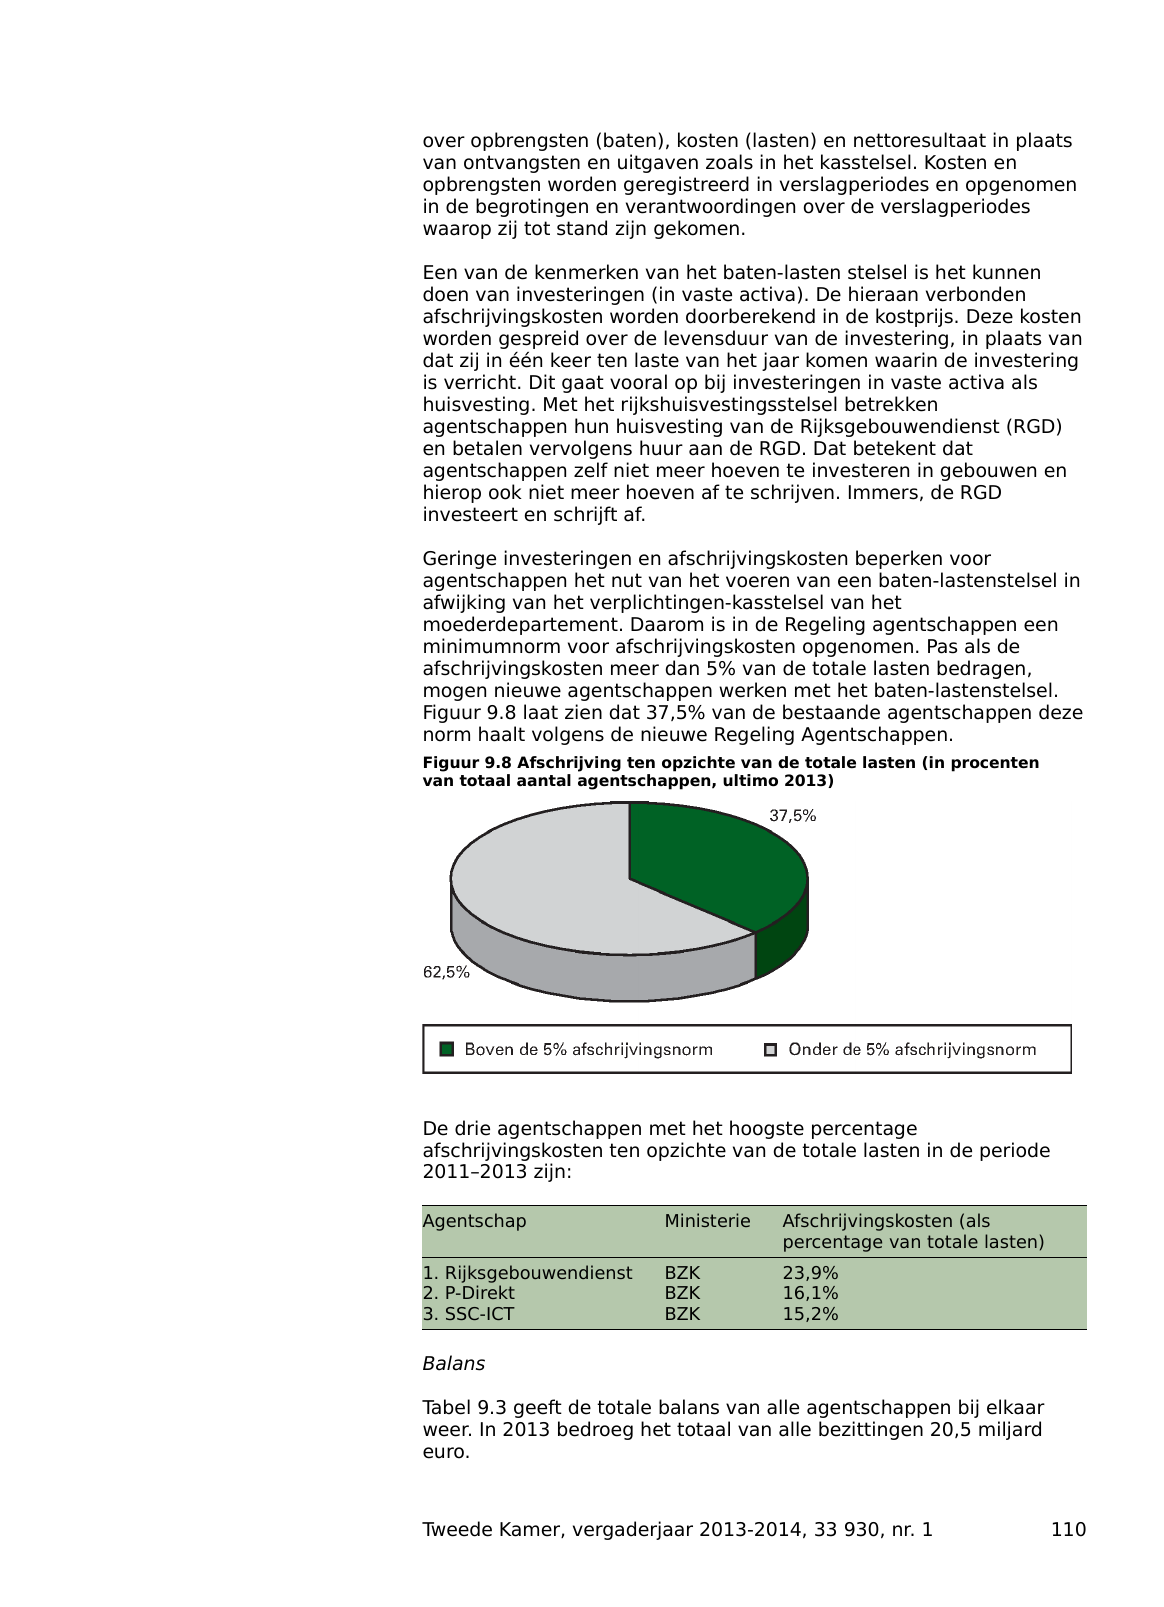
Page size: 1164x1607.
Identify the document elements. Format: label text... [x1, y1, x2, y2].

table_cell 3. SSC-ICT [422, 1304, 658, 1329]
table_header Afschrijvingskosten (als percentage van totale lasten) [777, 1206, 1087, 1257]
table_cell BZK [659, 1283, 777, 1304]
table_cell 1. Rijksgebouwendienst [422, 1258, 658, 1283]
table_header Agentschap [422, 1206, 658, 1257]
text Geringe investeringen en afschrijvingskosten beperken voor agentschappen het nut van het voeren van een baten-lastenstelsel in afwijking van het verplichtingen-kasstelsel van het moederdepartement. Daarom is in de Regeling agentschappen een minimumnorm voor afschrijvingskosten opgenomen. Pas als de afschrijvingskosten meer dan 5% van de totale lasten bedragen, mogen nieuwe agentschappen werken met het baten-lastenstelsel. Figuur 9.8 laat zien dat 37,5% van de bestaande agentschappen deze norm haalt volgens de nieuwe Regeling Agentschappen. [422, 548, 1087, 746]
text over opbrengsten (baten), kosten (lasten) en nettoresultaat in plaats van ontvangsten en uitgaven zoals in het kasstelsel. Kosten en opbrengsten worden geregistreerd in verslagperiodes en opgenomen in de begrotingen en verantwoordingen over de verslagperiodes waarop zij tot stand zijn gekomen. [422, 130, 1087, 240]
text Figuur 9.8 Afschrijving ten opzichte van de totale lasten (in procenten van totaal aantal agentschappen, ultimo 2013) [422, 754, 1072, 790]
picture [422, 801, 1072, 1074]
table_cell BZK [659, 1258, 777, 1283]
table_header Ministerie [659, 1206, 777, 1257]
table_cell 2. P-Direkt [422, 1283, 658, 1304]
text De drie agentschappen met het hoogste percentage afschrijvingskosten ten opzichte van de totale lasten in de periode 2011–2013 zijn: [422, 1117, 1087, 1183]
table_cell 16,1% [777, 1283, 1087, 1304]
table_cell 15,2% [777, 1304, 1087, 1329]
text Een van de kenmerken van het baten-lasten stelsel is het kunnen doen van investeringen (in vaste activa). De hieraan verbonden afschrijvingskosten worden doorberekend in de kostprijs. Deze kosten worden gespreid over de levensduur van de investering, in plaats van dat zij in één keer ten laste van het jaar komen waarin de investering is verricht. Dit gaat vooral op bij investeringen in vaste activa als huisvesting. Met het rijkshuisvestingsstelsel betrekken agentschappen hun huisvesting van de Rijksgebouwendienst (RGD) en betalen vervolgens huur aan de RGD. Dat betekent dat agentschappen zelf niet meer hoeven te investeren in gebouwen en hierop ook niet meer hoeven af te schrijven. Immers, de RGD investeert en schrijft af. [422, 262, 1087, 526]
table_cell 23,9% [777, 1258, 1087, 1283]
text Tabel 9.3 geeft de totale balans van alle agentschappen bij elkaar weer. In 2013 bedroeg het totaal van alle bezittingen 20,5 miljard euro. [422, 1397, 1087, 1463]
subtitle Balans [422, 1352, 1087, 1374]
table_cell BZK [659, 1304, 777, 1329]
